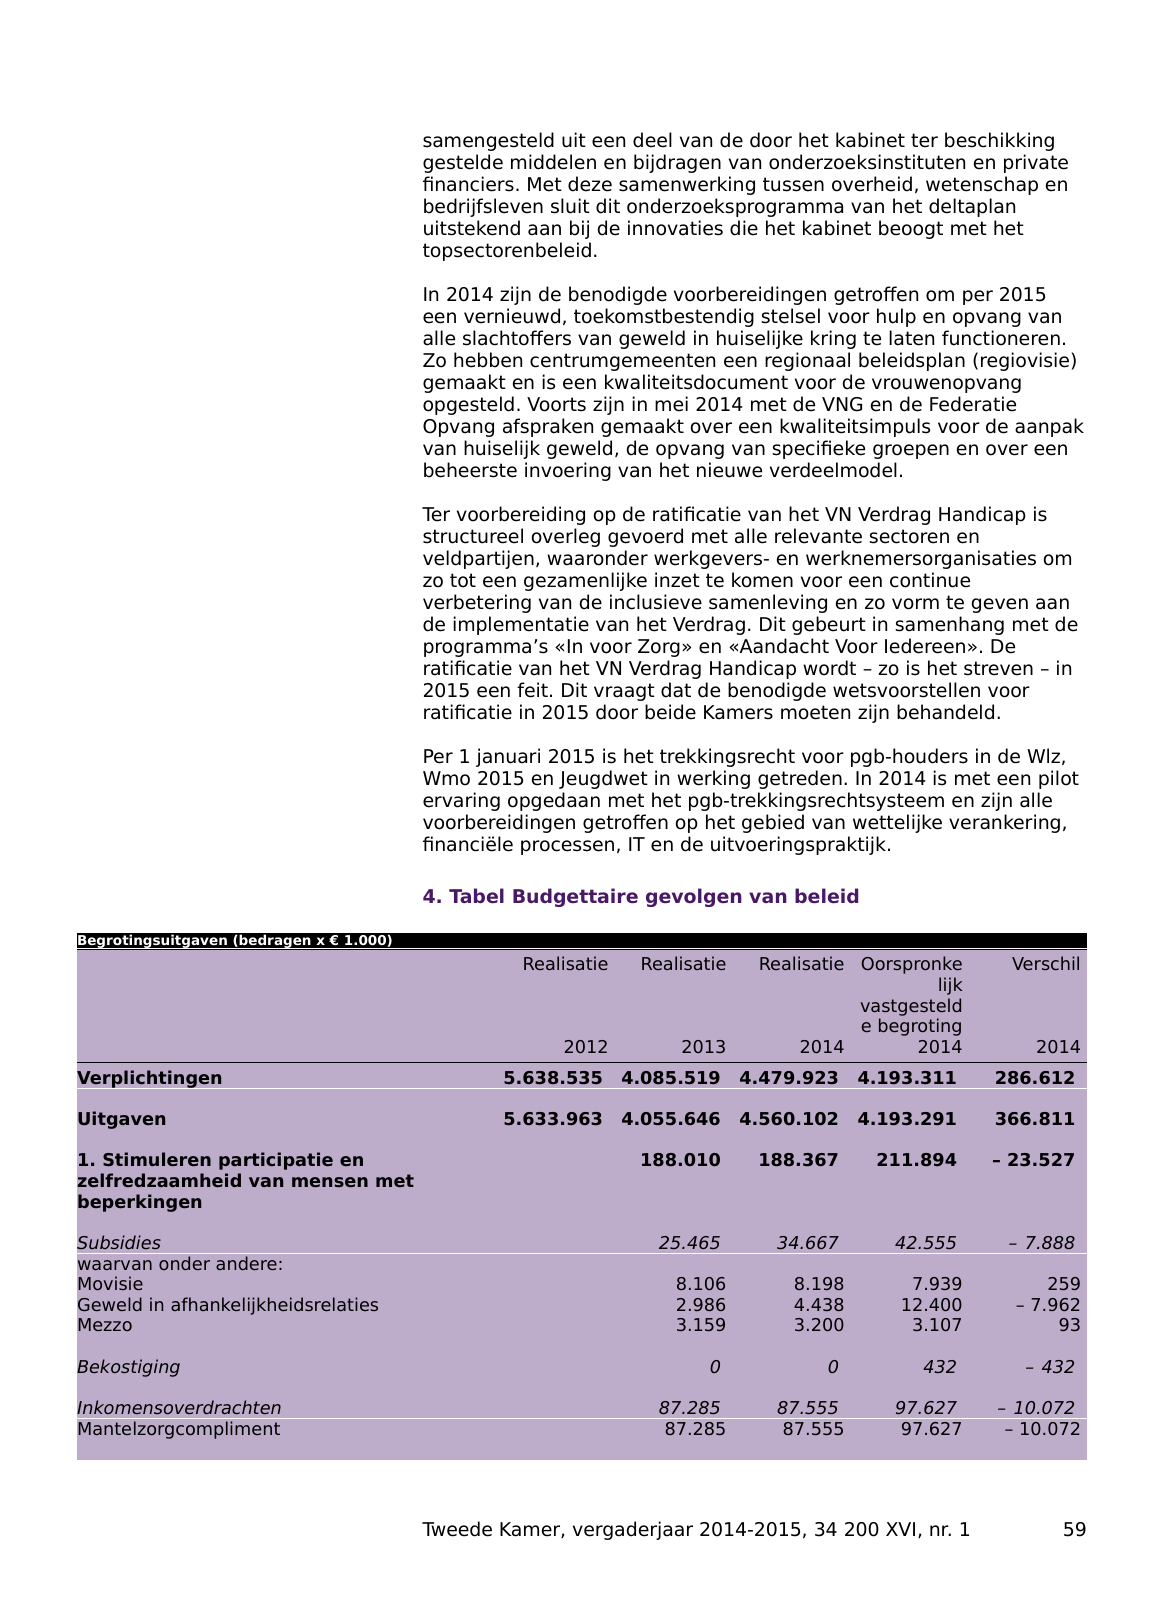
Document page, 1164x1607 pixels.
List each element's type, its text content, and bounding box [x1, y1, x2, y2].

table_cell [732, 1130, 850, 1150]
table_cell – 10.072 [969, 1419, 1087, 1439]
text Per 1 januari 2015 is het trekkingsrecht voor pgb-houders in de Wlz, Wmo 2015 en Jeugdwet in werking getreden. In 2014 is met een pilot ervaring opgedaan met het pgb-trekkingsrechtsysteem en zijn alle voorbereidingen getroffen op het gebied van wettelijke verankering, financiële processen, IT en de uitvoeringspraktijk. [422, 746, 1087, 856]
table_cell 432 [850, 1357, 968, 1377]
table_cell [732, 1212, 850, 1233]
table_cell [77, 1130, 496, 1150]
table_cell 5.638.535 [496, 1063, 614, 1088]
table_cell 34.667 [732, 1233, 850, 1253]
table_cell Subsidies [77, 1233, 496, 1253]
table_cell [732, 1439, 850, 1460]
table_cell Inkomensoverdrachten [77, 1398, 496, 1418]
table_cell 366.811 [969, 1109, 1087, 1130]
table_cell 0 [732, 1357, 850, 1377]
table_cell 4.055.646 [614, 1109, 732, 1130]
table_cell [969, 1254, 1087, 1274]
table_cell 87.285 [614, 1419, 732, 1439]
table_cell Movisie [77, 1274, 496, 1295]
table_cell 3.200 [732, 1315, 850, 1336]
text In 2014 zijn de benodigde voorbereidingen getroffen om per 2015 een vernieuwd, toekomstbestendig stelsel voor hulp en opvang van alle slachtoffers van geweld in huiselijke kring te laten functioneren. Zo hebben centrumgemeenten een regionaal beleidsplan (regiovisie) gemaakt en is een kwaliteitsdocument voor de vrouwenopvang opgesteld. Voorts zijn in mei 2014 met de VNG en de Federatie Opvang afspraken gemaakt over een kwaliteitsimpuls voor de aanpak van huiselijk geweld, de opvang van specifieke groepen en over een beheerste invoering van het nieuwe verdeelmodel. [422, 284, 1087, 482]
table_cell 2.986 [614, 1295, 732, 1315]
table_cell Verschil [969, 950, 1087, 1037]
table_cell [969, 1377, 1087, 1398]
table_cell [77, 1439, 496, 1460]
table_cell [969, 1336, 1087, 1357]
table_cell 87.555 [732, 1398, 850, 1418]
table_cell [77, 950, 496, 1037]
table_cell Verplichtingen [77, 1063, 496, 1088]
table_cell Mantelzorgcompliment [77, 1419, 496, 1439]
table_cell [850, 1439, 968, 1460]
table_cell 93 [969, 1315, 1087, 1336]
table_cell 188.367 [732, 1150, 850, 1212]
text Ter voorbereiding op de ratificatie van het VN Verdrag Handicap is structureel overleg gevoerd met alle relevante sectoren en veldpartijen, waaronder werkgevers- en werknemersorganisaties om zo tot een gezamenlijke inzet te komen voor een continue verbetering van de inclusieve samenleving en zo vorm te geven aan de implementatie van het Verdrag. Dit gebeurt in samenhang met de programma’s «In voor Zorg» en «Aandacht Voor Iedereen». De ratificatie van het VN Verdrag Handicap wordt – zo is het streven – in 2015 een feit. Dit vraagt dat de benodigde wetsvoorstellen voor ratificatie in 2015 door beide Kamers moeten zijn behandeld. [422, 504, 1087, 724]
table_cell [496, 1377, 614, 1398]
table_cell 87.555 [732, 1419, 850, 1439]
table_cell 3.159 [614, 1315, 732, 1336]
table_cell – 7.888 [969, 1233, 1087, 1253]
table_cell [496, 1233, 614, 1253]
table_cell [496, 1150, 614, 1212]
subtitle 4. Tabel Budgettaire gevolgen van beleid [422, 886, 1087, 908]
table_cell 1. Stimuleren participatie en zelfredzaamheid van mensen met beperkingen [77, 1150, 496, 1212]
table_cell 87.285 [614, 1398, 732, 1418]
table_cell 0 [614, 1357, 732, 1377]
table_cell – 7.962 [969, 1295, 1087, 1315]
table_cell 188.010 [614, 1150, 732, 1212]
table_cell [496, 1295, 614, 1315]
table_cell 8.106 [614, 1274, 732, 1295]
table_cell [614, 1336, 732, 1357]
table_cell [77, 1336, 496, 1357]
table_cell [850, 1089, 968, 1109]
table_cell 4.479.923 [732, 1063, 850, 1088]
table_cell 12.400 [850, 1295, 968, 1315]
table_cell [969, 1089, 1087, 1109]
table_cell [496, 1130, 614, 1150]
table_cell 97.627 [850, 1419, 968, 1439]
table_cell Bekostiging [77, 1357, 496, 1377]
table_cell waarvan onder andere: [77, 1254, 496, 1274]
table_cell [614, 1377, 732, 1398]
table_cell [614, 1439, 732, 1460]
table_cell [614, 1130, 732, 1150]
table_cell [969, 1439, 1087, 1460]
table_cell 4.193.311 [850, 1063, 968, 1088]
table_cell [77, 1089, 496, 1109]
table_cell 2012 [496, 1037, 614, 1062]
table_cell [614, 1212, 732, 1233]
table_cell Uitgaven [77, 1109, 496, 1130]
table_cell [77, 1377, 496, 1398]
table_cell 25.465 [614, 1233, 732, 1253]
table_cell – 432 [969, 1357, 1087, 1377]
table_cell [614, 1254, 732, 1274]
table_cell Geweld in afhankelijkheidsrelaties [77, 1295, 496, 1315]
table_cell [850, 1336, 968, 1357]
table_cell Realisatie [732, 950, 850, 1037]
table_cell 4.193.291 [850, 1109, 968, 1130]
table_cell [496, 1212, 614, 1233]
table_cell [496, 1357, 614, 1377]
table_cell 2014 [969, 1037, 1087, 1062]
table_cell [850, 1254, 968, 1274]
table_cell [850, 1130, 968, 1150]
table_cell [496, 1254, 614, 1274]
table_cell 2014 [732, 1037, 850, 1062]
table_cell 4.085.519 [614, 1063, 732, 1088]
table_cell [496, 1315, 614, 1336]
table_cell 4.438 [732, 1295, 850, 1315]
table_cell Realisatie [614, 950, 732, 1037]
table_cell 4.560.102 [732, 1109, 850, 1130]
table_cell 42.555 [850, 1233, 968, 1253]
table_header Begrotingsuitgaven (bedragen x € 1.000) [77, 933, 1087, 948]
table_cell Realisatie [496, 950, 614, 1037]
table_cell 259 [969, 1274, 1087, 1295]
table_cell [77, 1037, 496, 1062]
table_cell – 23.527 [969, 1150, 1087, 1212]
table_cell Mezzo [77, 1315, 496, 1336]
table_cell 286.612 [969, 1063, 1087, 1088]
text samengesteld uit een deel van de door het kabinet ter beschikking gestelde middelen en bijdragen van onderzoeksinstituten en private financiers. Met deze samenwerking tussen overheid, wetenschap en bedrijfsleven sluit dit onderzoeksprogramma van het deltaplan uitstekend aan bij de innovaties die het kabinet beoogt met het topsectorenbeleid. [422, 130, 1087, 262]
table_cell [496, 1274, 614, 1295]
table_cell [732, 1089, 850, 1109]
table_cell [77, 1212, 496, 1233]
table_cell [969, 1212, 1087, 1233]
table_cell [850, 1212, 968, 1233]
table_cell [496, 1419, 614, 1439]
table_cell [850, 1377, 968, 1398]
table_cell [496, 1089, 614, 1109]
table_cell 2014 [850, 1037, 968, 1062]
table_cell 3.107 [850, 1315, 968, 1336]
table_cell [732, 1377, 850, 1398]
table_cell [496, 1336, 614, 1357]
table_cell [496, 1398, 614, 1418]
table_cell [496, 1439, 614, 1460]
table_cell – 10.072 [969, 1398, 1087, 1418]
table_cell Oorspronkelijk vastgestelde begroting [850, 950, 968, 1037]
table_cell 7.939 [850, 1274, 968, 1295]
table_cell [614, 1089, 732, 1109]
table_cell 8.198 [732, 1274, 850, 1295]
table_cell [969, 1130, 1087, 1150]
table_cell [732, 1254, 850, 1274]
table_cell 5.633.963 [496, 1109, 614, 1130]
table_cell 97.627 [850, 1398, 968, 1418]
table_cell 211.894 [850, 1150, 968, 1212]
table_cell [732, 1336, 850, 1357]
table_cell 2013 [614, 1037, 732, 1062]
